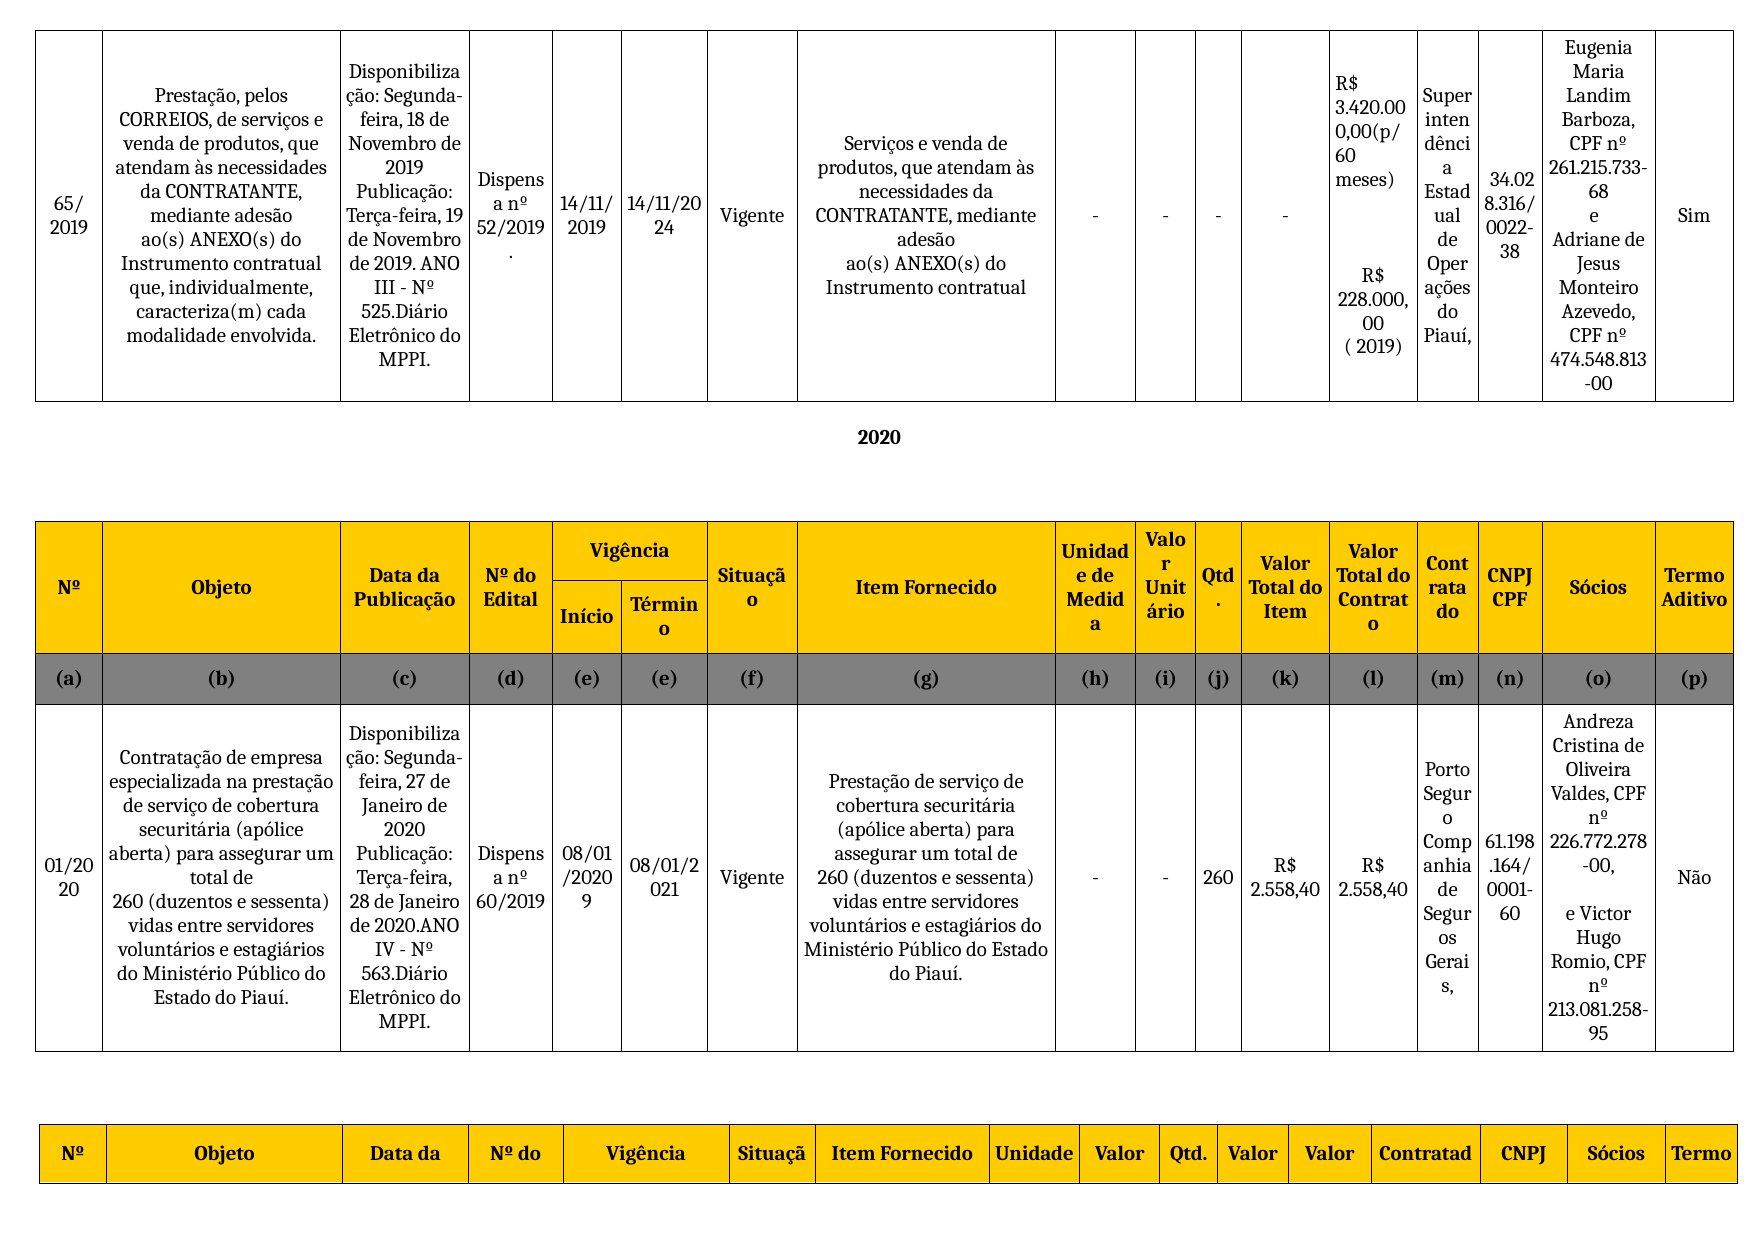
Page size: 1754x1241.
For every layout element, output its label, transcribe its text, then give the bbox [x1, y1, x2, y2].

table_header Valor [1289, 1125, 1371, 1182]
table_header Vigência [553, 522, 707, 580]
table_header Valor Total do Item [1242, 522, 1329, 653]
table_header Nº do Edital [470, 522, 552, 653]
table_header Data da Publicação [341, 522, 469, 653]
table_cell 34.028.316/0022-38 [1479, 31, 1542, 401]
table_cell Superintendência Estadual de Operações do Piauí, [1418, 31, 1478, 401]
table_cell (n) [1479, 654, 1542, 704]
table_header Nº [36, 522, 102, 653]
table_cell 08/01/2021 [622, 705, 707, 1051]
table_cell 65/ 2019 [36, 31, 102, 401]
table_cell (a) [36, 654, 102, 704]
table_cell Serviços e venda de produtos, que atendam às necessidades da CONTRATANTE, mediante adesão ao(s) ANEXO(s) do Instrumento contratual [798, 31, 1055, 401]
table_cell (h) [1056, 654, 1135, 704]
table_cell - [1056, 31, 1135, 401]
table_cell (e) [553, 654, 621, 704]
table_header Nº [40, 1125, 106, 1182]
table_cell - [1136, 705, 1195, 1051]
table_cell Término [622, 581, 707, 653]
table_cell - [1136, 31, 1195, 401]
table_header Valor [1080, 1125, 1159, 1182]
table_cell (c) [341, 654, 469, 704]
table_cell - [1242, 31, 1329, 401]
table_header Sócios [1568, 1125, 1665, 1182]
table_header Sócios [1543, 522, 1655, 653]
table_header Item Fornecido [816, 1125, 989, 1182]
table_cell (b) [103, 654, 340, 704]
table_cell - [1056, 705, 1135, 1051]
table_cell Sim [1656, 31, 1733, 401]
table_header Item Fornecido [798, 522, 1055, 653]
table_header Contratad [1372, 1125, 1480, 1182]
table_cell 14/11/2019 [553, 31, 621, 401]
table_cell R$ 3.420.000,00(p/ 60 meses) R$ 228.000,00 ( 2019) [1330, 31, 1417, 401]
table_cell Disponibilização: Segunda-feira, 18 de Novembro de 2019 Publicação: Terça-feira, 19 de Novembro de 2019. ANO III - Nº 525.Diário Eletrônico do MPPI. [341, 31, 469, 401]
table_header Qtd. [1160, 1125, 1217, 1182]
table_header Valor Unitário [1136, 522, 1195, 653]
table_cell Contratação de empresa especializada na prestação de serviço de cobertura securitária (apólice aberta) para assegurar um total de 260 (duzentos e sessenta) vidas entre servidores voluntários e estagiários do Ministério Público do Estado do Piauí. [103, 705, 340, 1051]
table_cell (d) [470, 654, 552, 704]
table_header Qtd. [1196, 522, 1241, 653]
table_cell (i) [1136, 654, 1195, 704]
table_header Situação [708, 522, 797, 653]
table_header Unidade de Medida [1056, 522, 1135, 653]
table_header Objeto [107, 1125, 342, 1182]
table_header Termo [1666, 1125, 1737, 1182]
table_cell R$ 2.558,40 [1242, 705, 1329, 1051]
table_header Data da [343, 1125, 468, 1182]
table_cell (j) [1196, 654, 1241, 704]
table_cell Dispensa nº 60/2019 [470, 705, 552, 1051]
table_cell Vigente [708, 31, 797, 401]
table_cell R$ 2.558,40 [1330, 705, 1417, 1051]
table_cell Dispensa nº 52/2019. [470, 31, 552, 401]
table_header CNPJ CPF [1479, 522, 1542, 653]
table_cell (l) [1330, 654, 1417, 704]
table_cell Disponibilização: Segunda-feira, 27 de Janeiro de 2020 Publicação: Terça-feira, 28 de Janeiro de 2020.ANO IV - Nº 563.Diário Eletrônico do MPPI. [341, 705, 469, 1051]
table_header Termo Aditivo [1656, 522, 1733, 653]
table_cell 260 [1196, 705, 1241, 1051]
table_cell 08/01/20209 [553, 705, 621, 1051]
table_cell (p) [1656, 654, 1733, 704]
table_cell Início [553, 581, 621, 653]
table_header Valor [1218, 1125, 1288, 1182]
table_cell (g) [798, 654, 1055, 704]
table_cell (m) [1418, 654, 1478, 704]
table_cell (f) [708, 654, 797, 704]
table_cell Prestação, pelos CORREIOS, de serviços e venda de produtos, que atendam às necessidades da CONTRATANTE, mediante adesão ao(s) ANEXO(s) do Instrumento contratual que, individualmente, caracteriza(m) cada modalidade envolvida. [103, 31, 340, 401]
table_cell 14/11/2024 [622, 31, 707, 401]
table_cell (o) [1543, 654, 1655, 704]
table_header Vigência [564, 1125, 729, 1182]
table_header Unidade [990, 1125, 1079, 1182]
table_cell (e) [622, 654, 707, 704]
table_header Valor Total do Contrato [1330, 522, 1417, 653]
table_cell 01/2020 [36, 705, 102, 1051]
table_header Nº do [469, 1125, 563, 1182]
table_cell (k) [1242, 654, 1329, 704]
table_header CNPJ [1481, 1125, 1567, 1182]
table_header Contratado [1418, 522, 1478, 653]
table_cell - [1196, 31, 1241, 401]
table_cell Prestação de serviço de cobertura securitária (apólice aberta) para assegurar um total de 260 (duzentos e sessenta) vidas entre servidores voluntários e estagiários do Ministério Público do Estado do Piauí. [798, 705, 1055, 1051]
table_cell Vigente [708, 705, 797, 1051]
table_header Objeto [103, 522, 340, 653]
table_cell Porto Seguro Companhia de Seguros Gerais, [1418, 705, 1478, 1051]
table_cell Andreza Cristina de Oliveira Valdes, CPF nº 226.772.278-00, e Victor Hugo Romio, CPF nº 213.081.258-95 [1543, 705, 1655, 1051]
table_cell 61.198.164/0001-60 [1479, 705, 1542, 1051]
table_cell Não [1656, 705, 1733, 1051]
table_header Situaçã [730, 1125, 815, 1182]
text 2020 [29, 425, 1729, 449]
table_cell Eugenia Maria Landim Barboza, CPF nº 261.215.733-68 e Adriane de Jesus Monteiro Azevedo, CPF nº 474.548.813-00 [1543, 31, 1655, 401]
